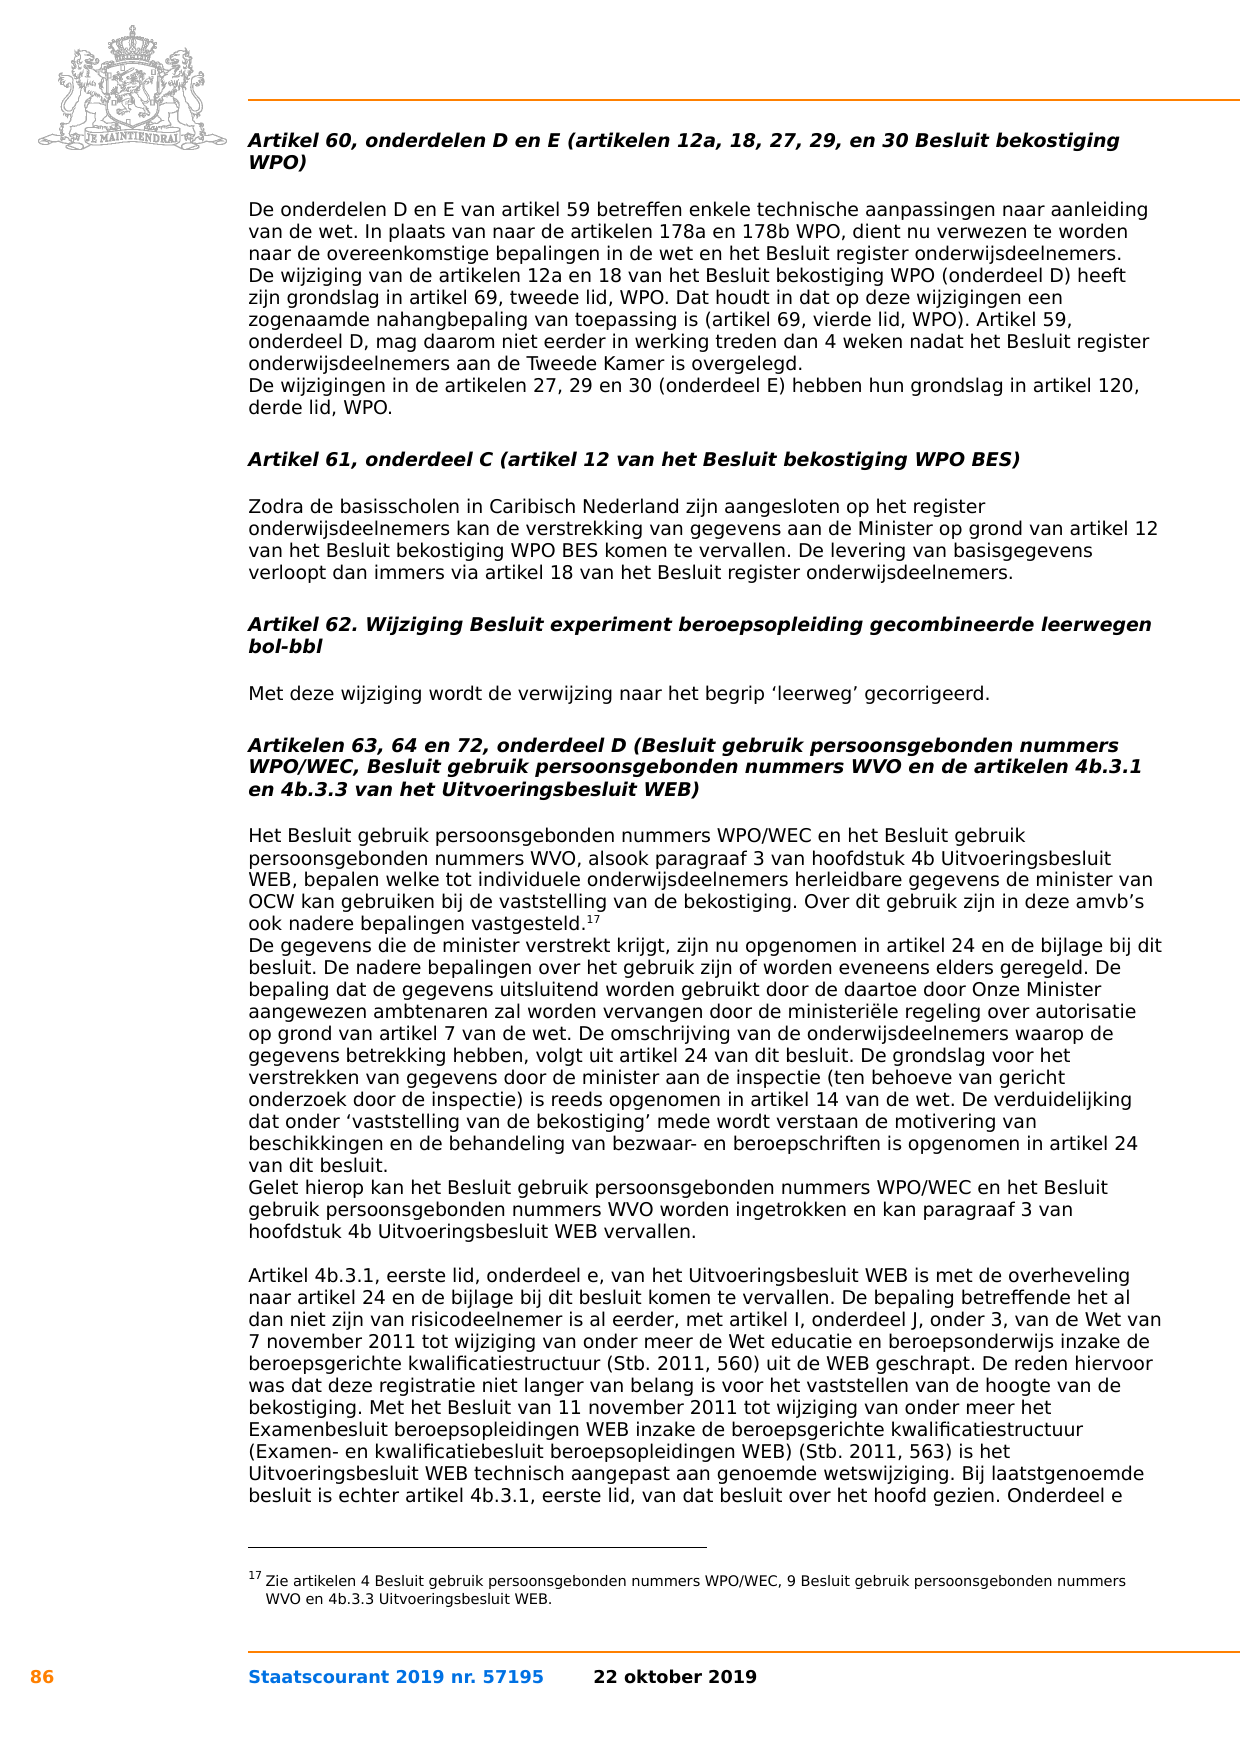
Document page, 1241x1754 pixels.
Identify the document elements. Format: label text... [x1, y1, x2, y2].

text De gegevens die de minister verstrekt krijgt, zijn nu opgenomen in artikel 24 en de bijlage bij dit besluit. De nadere bepalingen over het gebruik zijn of worden eveneens elders geregeld. De bepaling dat de gegevens uitsluitend worden gebruikt door de daartoe door Onze Minister aangewezen ambtenaren zal worden vervangen door de ministeriële regeling over autorisatie op grond van artikel 7 van de wet. De omschrijving van de onderwijsdeelnemers waarop de gegevens betrekking hebben, volgt uit artikel 24 van dit besluit. De grondslag voor het verstrekken van gegevens door de minister aan de inspectie (ten behoeve van gericht onderzoek door de inspectie) is reeds opgenomen in artikel 14 van de wet. De verduidelijking dat onder ‘vaststelling van de bekostiging’ mede wordt verstaan de motivering van beschikkingen en de behandeling van bezwaar- en beroepschriften is opgenomen in artikel 24 van dit besluit. [248, 935, 1163, 1177]
picture [38, 25, 227, 150]
text De wijzigingen in de artikelen 27, 29 en 30 (onderdeel E) hebben hun grondslag in artikel 120, derde lid, WPO. [248, 375, 1163, 419]
subtitle Artikel 61, onderdeel C (artikel 12 van het Besluit bekostiging WPO BES) [248, 449, 1163, 471]
text Zodra de basisscholen in Caribisch Nederland zijn aangesloten op het register onderwijsdeelnemers kan de verstrekking van gegevens aan de Minister op grond van artikel 12 van het Besluit bekostiging WPO BES komen te vervallen. De levering van basisgegevens verloopt dan immers via artikel 18 van het Besluit register onderwijsdeelnemers. [248, 496, 1163, 583]
text Artikel 4b.3.1, eerste lid, onderdeel e, van het Uitvoeringsbesluit WEB is met de overheveling naar artikel 24 en de bijlage bij dit besluit komen te vervallen. De bepaling betreffende het al dan niet zijn van risicodeelnemer is al eerder, met artikel I, onderdeel J, onder 3, van de Wet van 7 november 2011 tot wijziging van onder meer de Wet educatie en beroepsonderwijs inzake de beroepsgerichte kwalificatiestructuur (Stb. 2011, 560) uit de WEB geschrapt. De reden hiervoor was dat deze registratie niet langer van belang is voor het vaststellen van de hoogte van de bekostiging. Met het Besluit van 11 november 2011 tot wijziging van onder meer het Examenbesluit beroepsopleidingen WEB inzake de beroepsgerichte kwalificatiestructuur (Examen- en kwalificatiebesluit beroepsopleidingen WEB) (Stb. 2011, 563) is het Uitvoeringsbesluit WEB technisch aangepast aan genoemde wetswijziging. Bij laatstgenoemde besluit is echter artikel 4b.3.1, eerste lid, van dat besluit over het hoofd gezien. Onderdeel e [248, 1265, 1163, 1507]
text Zie artikelen 4 Besluit gebruik persoonsgebonden nummers WPO/WEC, 9 Besluit gebruik persoonsgebonden nummers WVO en 4b.3.3 Uitvoeringsbesluit WEB. [248, 1569, 1163, 1608]
text De onderdelen D en E van artikel 59 betreffen enkele technische aanpassingen naar aanleiding van de wet. In plaats van naar de artikelen 178a en 178b WPO, dient nu verwezen te worden naar de overeenkomstige bepalingen in de wet en het Besluit register onderwijsdeelnemers. [248, 199, 1163, 265]
subtitle Artikel 62. Wijziging Besluit experiment beroepsopleiding gecombineerde leerwegen bol-bbl [248, 613, 1163, 657]
text Met deze wijziging wordt de verwijzing naar het begrip ‘leerweg’ gecorrigeerd. [248, 682, 1163, 704]
subtitle Artikelen 63, 64 en 72, onderdeel D (Besluit gebruik persoonsgebonden nummers WPO/WEC, Besluit gebruik persoonsgebonden nummers WVO en de artikelen 4b.3.1 en 4b.3.3 van het Uitvoeringsbesluit WEB) [248, 734, 1163, 800]
text Gelet hierop kan het Besluit gebruik persoonsgebonden nummers WPO/WEC en het Besluit gebruik persoonsgebonden nummers WVO worden ingetrokken en kan paragraaf 3 van hoofdstuk 4b Uitvoeringsbesluit WEB vervallen. [248, 1177, 1163, 1243]
subtitle Artikel 60, onderdelen D en E (artikelen 12a, 18, 27, 29, en 30 Besluit bekostiging WPO) [248, 130, 1163, 174]
text Het Besluit gebruik persoonsgebonden nummers WPO/WEC en het Besluit gebruik persoonsgebonden nummers WVO, alsook paragraaf 3 van hoofdstuk 4b Uitvoeringsbesluit WEB, bepalen welke tot individuele onderwijsdeelnemers herleidbare gegevens de minister van OCW kan gebruiken bij de vaststelling van de bekostiging. Over dit gebruik zijn in deze amvb’s ook nadere bepalingen vastgesteld. [248, 825, 1163, 935]
text De wijziging van de artikelen 12a en 18 van het Besluit bekostiging WPO (onderdeel D) heeft zijn grondslag in artikel 69, tweede lid, WPO. Dat houdt in dat op deze wijzigingen een zogenaamde nahangbepaling van toepassing is (artikel 69, vierde lid, WPO). Artikel 59, onderdeel D, mag daarom niet eerder in werking treden dan 4 weken nadat het Besluit register onderwijsdeelnemers aan de Tweede Kamer is overgelegd. [248, 265, 1163, 375]
